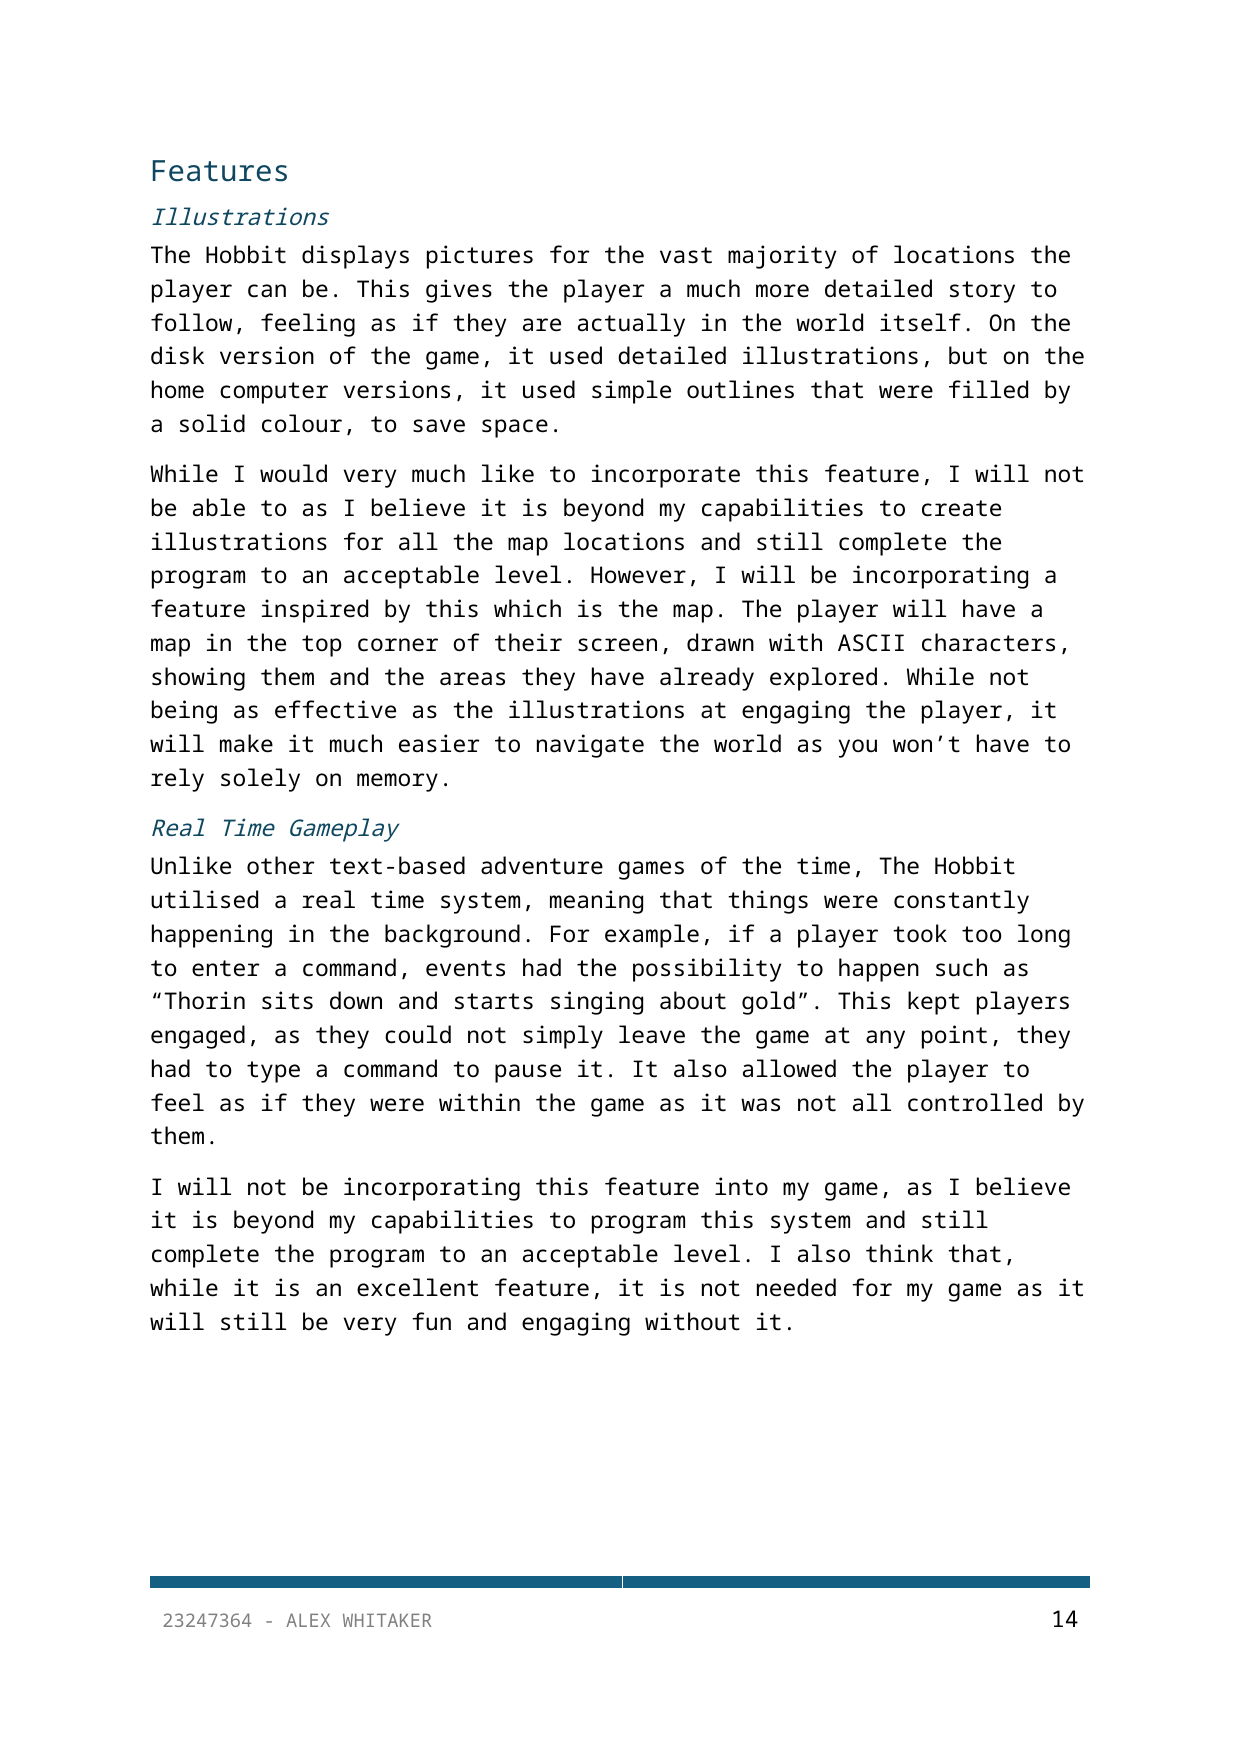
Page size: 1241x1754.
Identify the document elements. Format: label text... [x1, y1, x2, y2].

text Unlike other text-based adventure games of the time, The Hobbit utilised a real time system, meaning that things were constantly happening in the background. For example, if a player took too long to enter a command, events had the possibility to happen such as “Thorin sits down and starts singing about gold”. This kept players engaged, as they could not simply leave the game at any point, they had to type a command to pause it. It also allowed the player to feel as if they were within the game as it was not all controlled by them. [150, 850, 1090, 1152]
text The Hobbit displays pictures for the vast majority of locations the player can be. This gives the player a much more detailed story to follow, feeling as if they are actually in the world itself. On the disk version of the game, it used detailed illustrations, but on the home computer versions, it used simple outlines that were filled by a solid colour, to save space. [150, 239, 1090, 439]
subtitle Features [150, 150, 1090, 190]
subtitle Illustrations [150, 201, 1090, 232]
text While I would very much like to incorporate this feature, I will not be able to as I believe it is beyond my capabilities to create illustrations for all the map locations and still complete the program to an acceptable level. However, I will be incorporating a feature inspired by this which is the map. The player will have a map in the top corner of their screen, drawn with ASCII characters, showing them and the areas they have already explored. While not being as effective as the illustrations at engaging the player, it will make it much easier to navigate the world as you won’t have to rely solely on memory. [150, 458, 1090, 793]
text I will not be incorporating this feature into my game, as I believe it is beyond my capabilities to program this system and still complete the program to an acceptable level. I also think that, while it is an excellent feature, it is not needed for my game as it will still be very fun and engaging without it. [150, 1171, 1090, 1337]
subtitle Real Time Gameplay [150, 812, 1090, 844]
